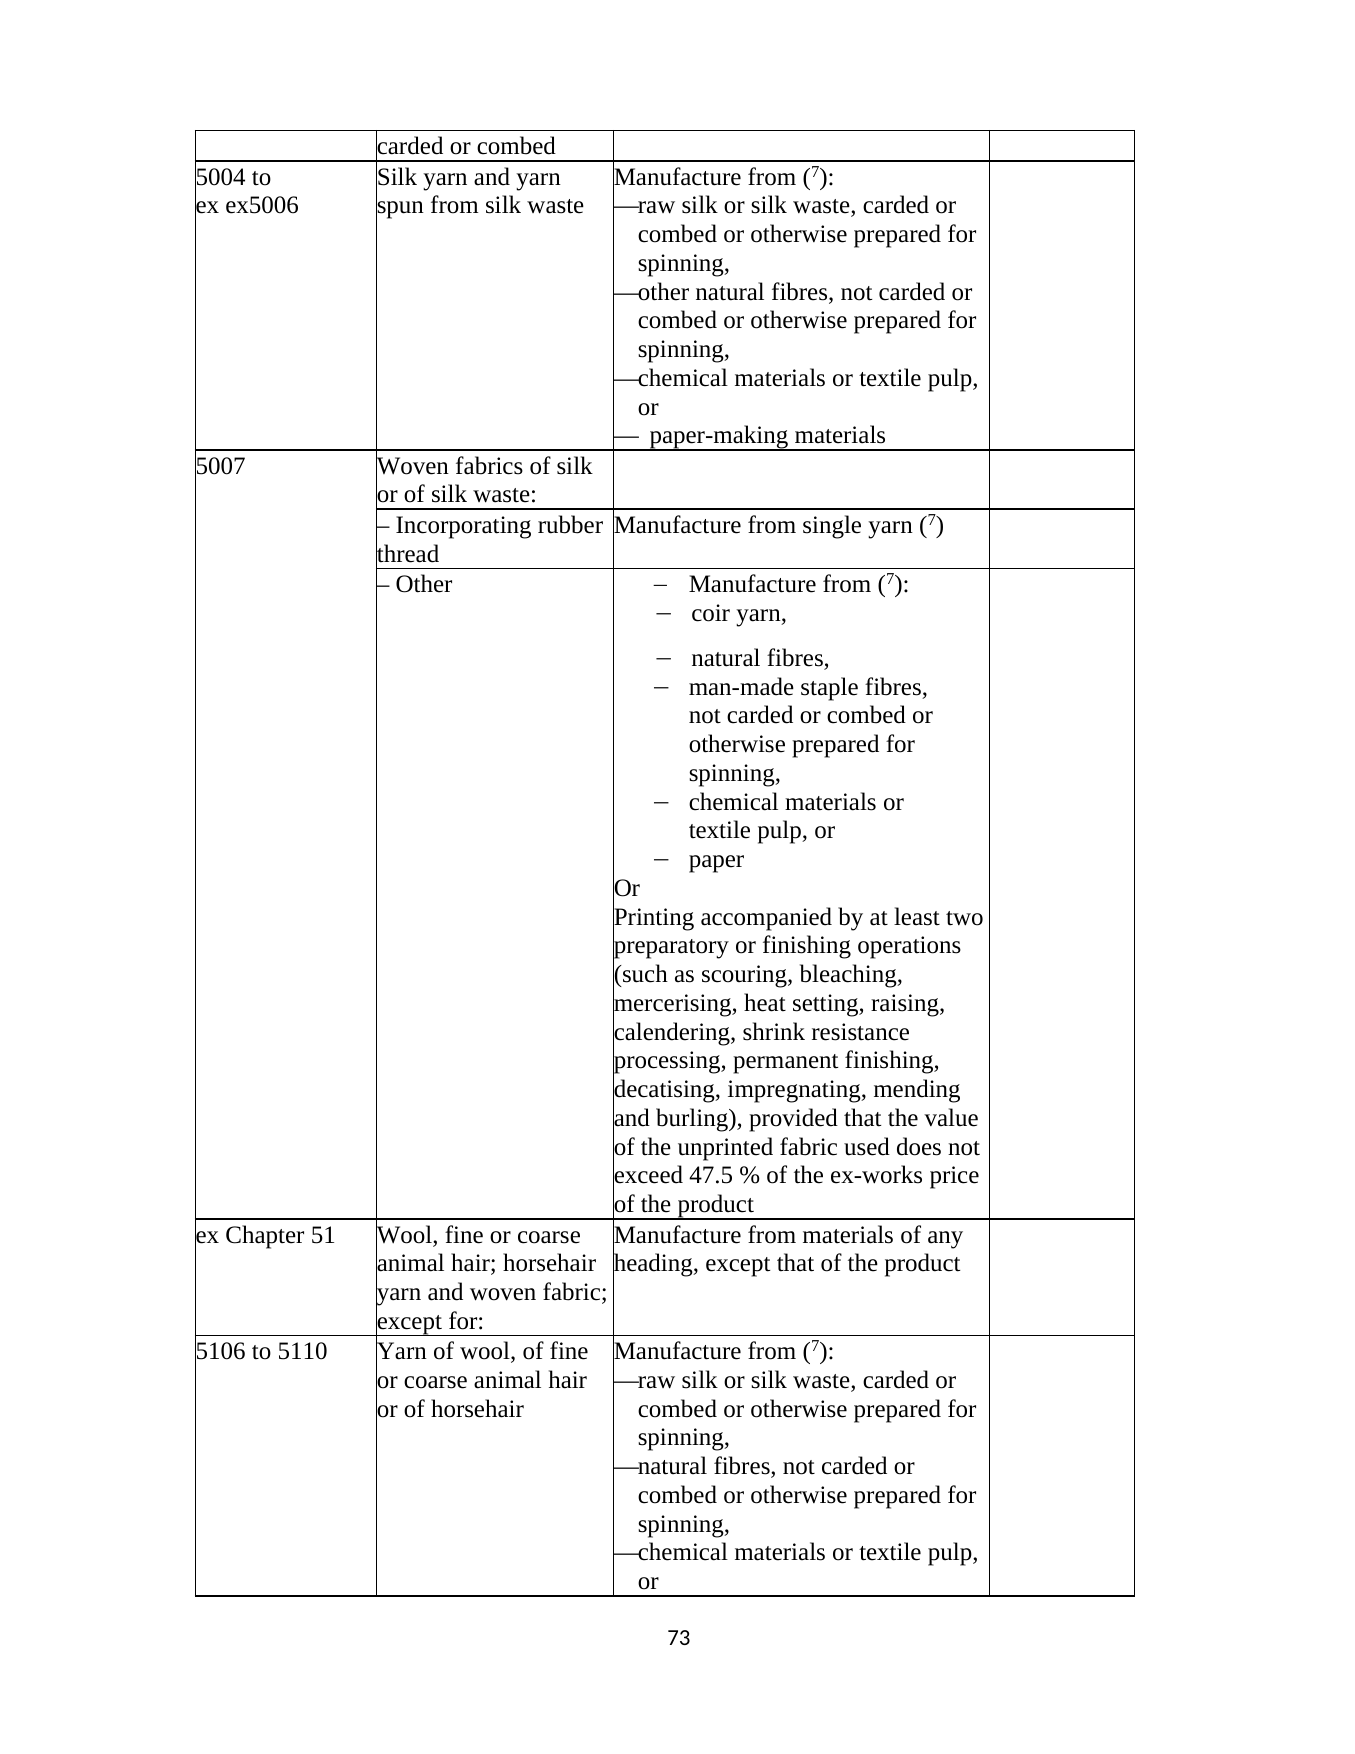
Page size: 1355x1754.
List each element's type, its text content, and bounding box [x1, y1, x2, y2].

table_header raw silk or silk waste, carded or combed or otherwise prepared for spinning, [638, 1365, 989, 1451]
table_cell [990, 131, 1134, 160]
table_header — [614, 295, 638, 363]
table_header chemical materials or textile pulp, or [638, 363, 989, 420]
table_cell Woven fabrics of silk or of silk waste: [377, 451, 613, 508]
table_header — [614, 381, 638, 420]
table_header paper [614, 844, 869, 873]
table_cell ex Chapter 51 [196, 1220, 376, 1335]
table_cell – Other [377, 569, 613, 1218]
table_cell Manufacture from single yarn (7) [614, 510, 989, 567]
table_cell [614, 451, 989, 508]
table_cell Yarn of wool, of fine or coarse animal hair or of horsehair [377, 1336, 613, 1595]
table_header — [614, 277, 638, 294]
table_header — [614, 1365, 638, 1382]
table_header natural fibres, not carded or combed or otherwise prepared for spinning, [638, 1451, 989, 1537]
table_header — [614, 208, 638, 277]
table_header — [614, 190, 638, 207]
table_header chemical materials or textile pulp, or [614, 787, 963, 844]
table_header other natural fibres, not carded or combed or otherwise prepared for spinning, [638, 277, 989, 363]
table_header — [614, 1538, 638, 1554]
table_cell [196, 131, 376, 160]
table_header — [614, 1451, 638, 1468]
table_cell [990, 569, 1134, 1218]
table_header paper-making materials [649, 420, 989, 449]
table_cell Manufacture from (7): [614, 1336, 989, 1595]
table_header — [614, 1383, 638, 1451]
table_cell [614, 131, 989, 160]
table_cell [990, 1336, 1134, 1595]
table_header — [614, 420, 649, 449]
table_cell carded or combed [377, 131, 613, 160]
table_cell Manufacture from (7): [614, 162, 989, 449]
table_header — [614, 363, 638, 380]
table_header raw silk or silk waste, carded or combed or otherwise prepared for spinning, [638, 190, 989, 277]
table_cell 5007 [196, 451, 376, 1218]
table_header — [614, 1469, 638, 1537]
table_cell [990, 1220, 1134, 1335]
table_header man-made staple fibres, not carded or combed or otherwise prepared for spinning, [614, 672, 962, 787]
table_header natural fibres, [616, 643, 989, 672]
table_cell – Incorporating rubber thread [377, 510, 613, 567]
table_cell [990, 162, 1134, 449]
table_header — [614, 1555, 638, 1595]
table_header coir yarn, [616, 598, 989, 643]
table_cell Wool, fine or coarse animal hair; horsehair yarn and woven fabric; except for: [377, 1220, 613, 1335]
table_header chemical materials or textile pulp, or [638, 1538, 989, 1595]
table_cell [990, 451, 1134, 508]
table_cell 5106 to 5110 [196, 1336, 376, 1595]
table_cell Manufacture from materials of any heading, except that of the product [614, 1220, 989, 1335]
table_cell Silk yarn and yarn spun from silk waste [377, 162, 613, 449]
table_cell [990, 510, 1134, 567]
table_cell 5004 to ex ex5006 [196, 162, 376, 449]
table_cell Manufacture from (7): Or Printing accompanied by at least two preparatory or finishing operations (such as scouring, bleaching, mercerising, heat setting, raising, calendering, shrink resistance processing, permanent finishing, decatising, impregnating, mending and burling), provided that the value of the unprinted fabric used does not exceed 47.5 % of the ex-works price of the product [614, 569, 989, 1218]
